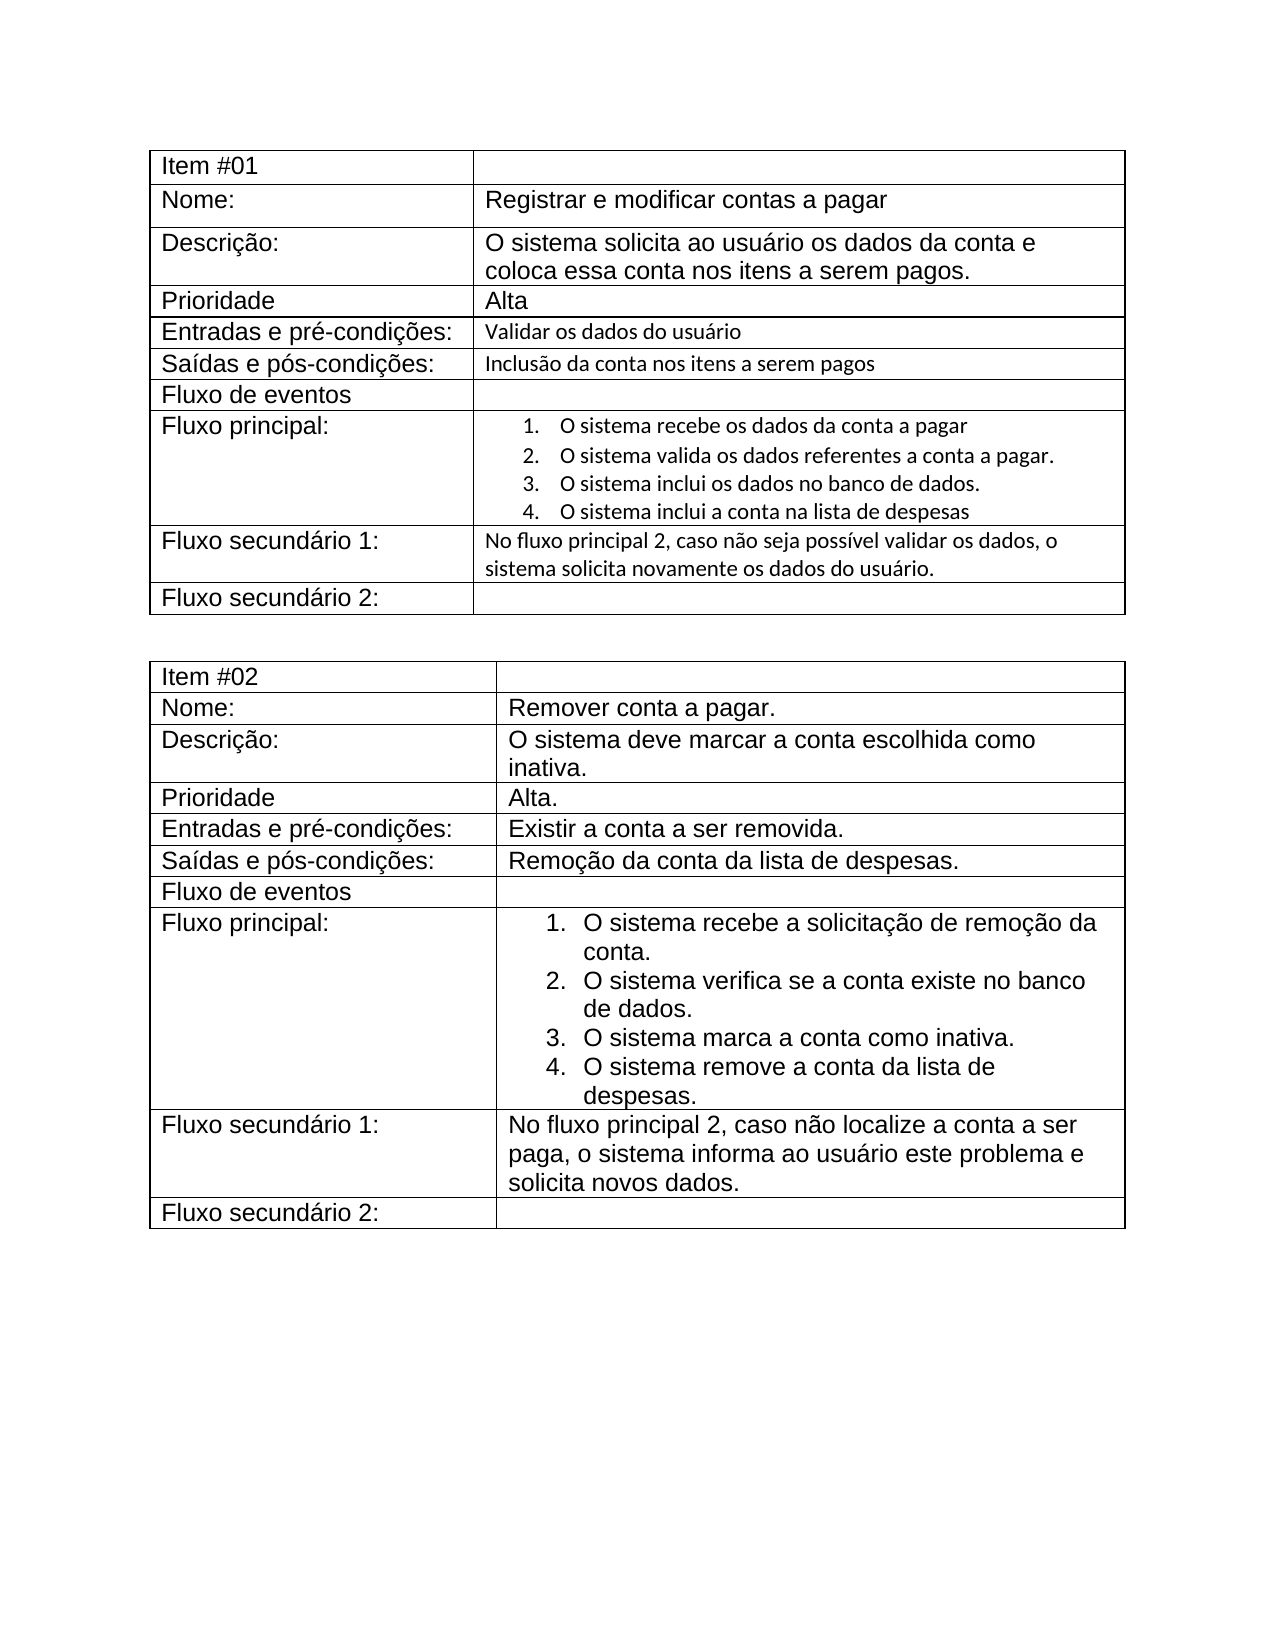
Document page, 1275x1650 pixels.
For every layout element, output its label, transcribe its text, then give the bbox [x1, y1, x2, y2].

table_header [497, 662, 1124, 692]
table_cell O sistema recebe a solicitação de remoção da conta. O sistema verifica se a conta existe no banco de dados. O sistema marca a conta como inativa. O sistema remove a conta da lista de despesas. [497, 908, 1124, 1109]
table_cell No fluxo principal 2, caso não localize a conta a ser paga, o sistema informa ao usuário este problema e solicita novos dados. [497, 1110, 1124, 1197]
table_cell Descrição: [151, 228, 473, 285]
table_cell Fluxo secundário 2: [151, 1198, 496, 1228]
table_cell Validar os dados do usuário [474, 318, 1124, 348]
table_cell Fluxo secundário 1: [151, 1110, 496, 1197]
table_cell Registrar e modificar contas a pagar [474, 185, 1124, 227]
table_cell Alta. [497, 783, 1124, 813]
table_header Item #02 [151, 662, 496, 692]
table_cell Prioridade [151, 286, 473, 316]
table_cell Inclusão da conta nos itens a serem pagos [474, 349, 1124, 379]
table_cell O sistema deve marcar a conta escolhida como inativa. [497, 725, 1124, 782]
table_cell [497, 1198, 1124, 1228]
table_cell O sistema recebe os dados da conta a pagar O sistema valida os dados referentes a conta a pagar. O sistema inclui os dados no banco de dados. O sistema inclui a conta na lista de despesas [474, 411, 1124, 525]
table_cell O sistema solicita ao usuário os dados da conta e coloca essa conta nos itens a serem pagos. [474, 228, 1124, 285]
table_cell Nome: [151, 185, 473, 227]
table_header [474, 151, 1124, 184]
table_cell Saídas e pós-condições: [151, 846, 496, 876]
table_cell Fluxo secundário 2: [151, 583, 473, 613]
table_cell No fluxo principal 2, caso não seja possível validar os dados, o sistema solicita novamente os dados do usuário. [474, 526, 1124, 582]
table_header Item #01 [151, 151, 473, 184]
table_cell Fluxo de eventos [151, 380, 473, 410]
table_cell Entradas e pré-condições: [151, 814, 496, 844]
table_cell Descrição: [151, 725, 496, 782]
table_cell Remover conta a pagar. [497, 693, 1124, 723]
table_cell Saídas e pós-condições: [151, 349, 473, 379]
table_cell Entradas e pré-condições: [151, 318, 473, 348]
table_cell Fluxo de eventos [151, 877, 496, 907]
table_cell Prioridade [151, 783, 496, 813]
table_cell Fluxo principal: [151, 411, 473, 525]
table_cell Nome: [151, 693, 496, 723]
table_cell Fluxo principal: [151, 908, 496, 1109]
table_cell Existir a conta a ser removida. [497, 814, 1124, 844]
table_cell [474, 380, 1124, 410]
table_cell Alta [474, 286, 1124, 316]
table_cell [474, 583, 1124, 613]
table_cell Remoção da conta da lista de despesas. [497, 846, 1124, 876]
table_cell [497, 877, 1124, 907]
table_cell Fluxo secundário 1: [151, 526, 473, 582]
